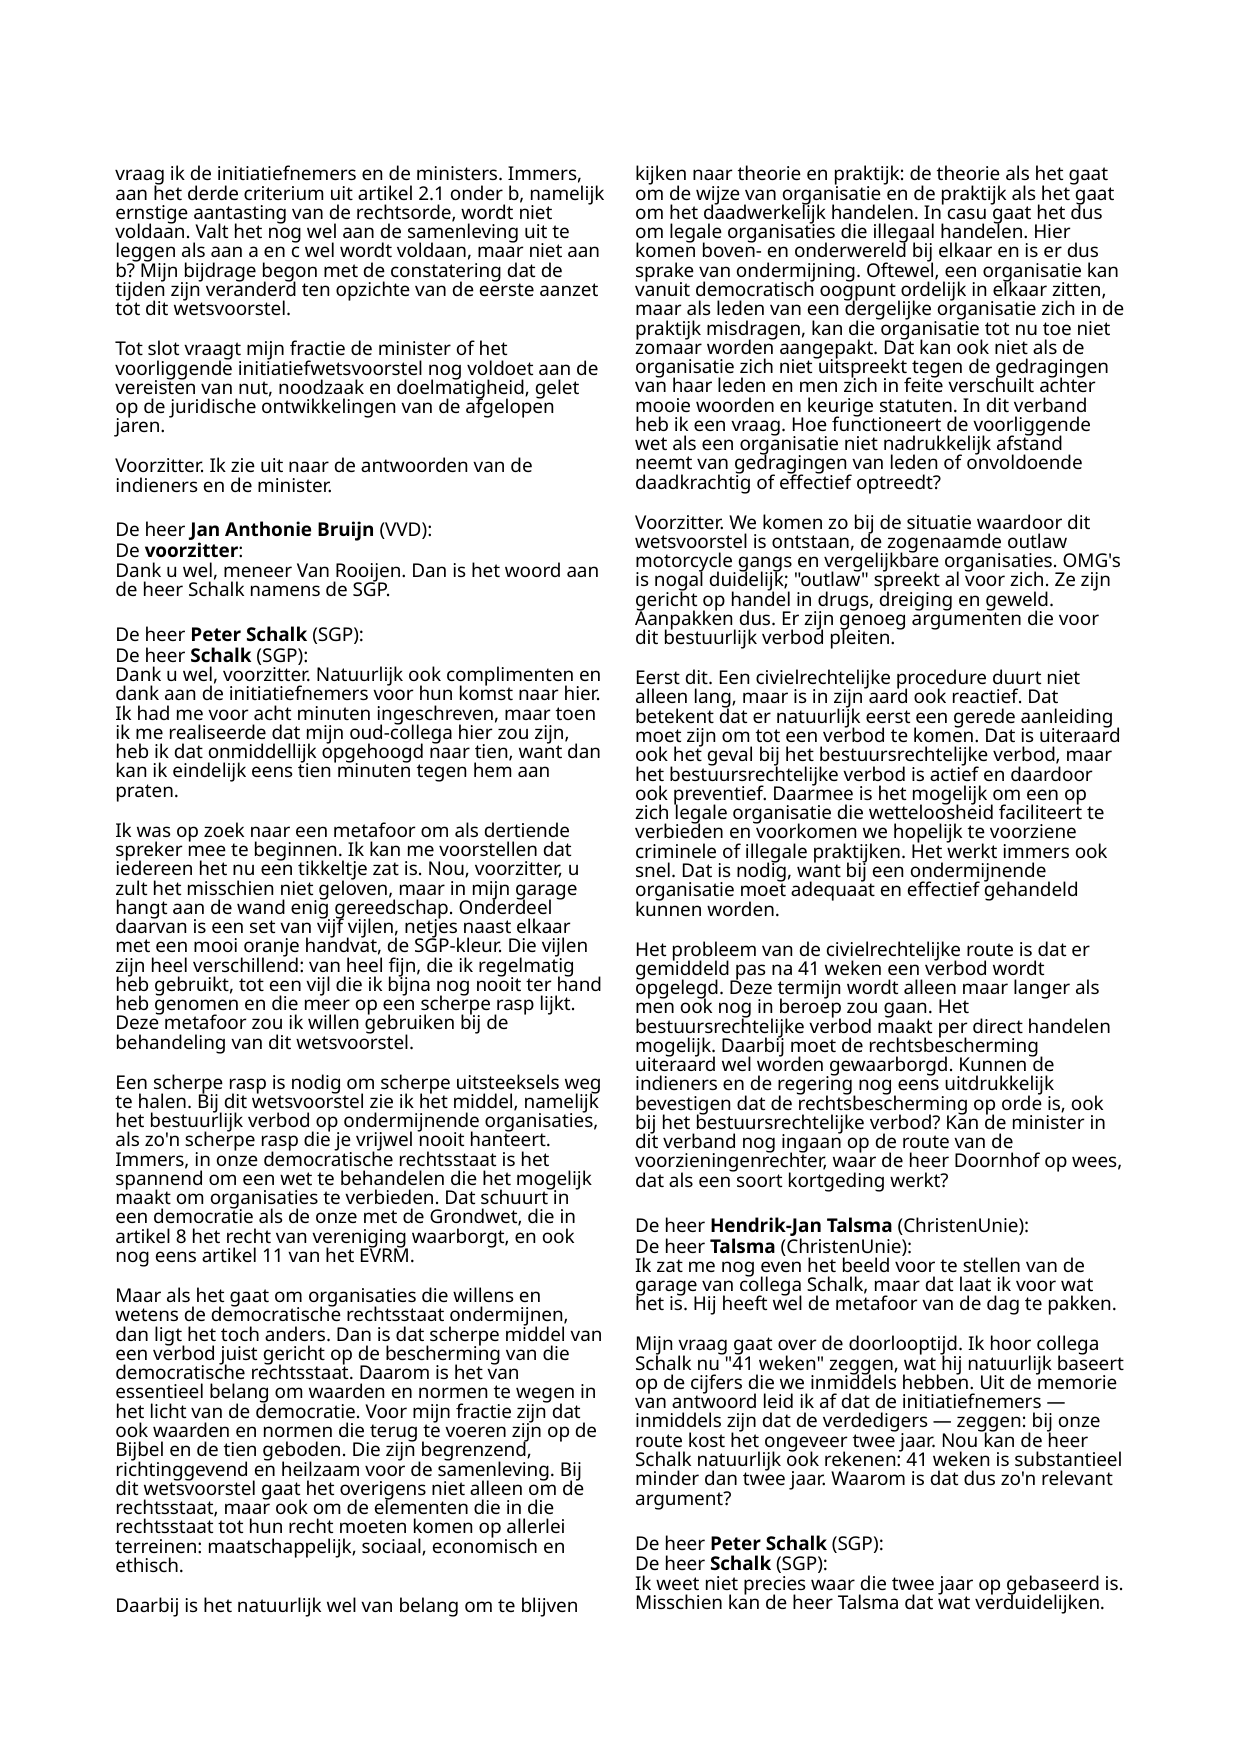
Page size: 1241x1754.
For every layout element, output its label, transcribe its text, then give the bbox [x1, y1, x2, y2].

text Voorzitter. We komen zo bij de situatie waardoor dit wetsvoorstel is ontstaan, de zogenaamde outlaw motorcycle gangs en vergelijkbare organisaties. OMG's is nogal duidelijk; "outlaw" spreekt al voor zich. Ze zijn gericht op handel in drugs, dreiging en geweld. Aanpakken dus. Er zijn genoeg argumenten die voor dit bestuurlijk verbod pleiten. [635, 514, 1125, 648]
text De heer Peter Schalk (SGP): [635, 1530, 1125, 1555]
text Een scherpe rasp is nodig om scherpe uitsteeksels weg te halen. Bij dit wetsvoorstel zie ik het middel, namelijk het bestuurlijk verbod op ondermijnende organisaties, als zo'n scherpe rasp die je vrijwel nooit hanteert. Immers, in onze democratische rechtsstaat is het spannend om een wet te behandelen die het mogelijk maakt om organisaties te verbieden. Dat schuurt in een democratie als de onze met de Grondwet, die in artikel 8 het recht van vereniging waarborgt, en ook nog eens artikel 11 van het EVRM. [115, 1074, 605, 1266]
text Mijn vraag gaat over de doorlooptijd. Ik hoor collega Schalk nu "41 weken" zeggen, wat hij natuurlijk baseert op de cijfers die we inmiddels hebben. Uit de memorie van antwoord leid ik af dat de initiatiefnemers — inmiddels zijn dat de verdedigers — zeggen: bij onze route kost het ongeveer twee jaar. Nou kan de heer Schalk natuurlijk ook rekenen: 41 weken is substantieel minder dan twee jaar. Waarom is dat dus zo'n relevant argument? [635, 1335, 1125, 1509]
text De heer Talsma (ChristenUnie): [635, 1238, 1125, 1257]
text Ik weet niet precies waar die twee jaar op gebaseerd is. Misschien kan de heer Talsma dat wat verduidelijken. [635, 1575, 1125, 1613]
text Eerst dit. Een civielrechtelijke procedure duurt niet alleen lang, maar is in zijn aard ook reactief. Dat betekent dat er natuurlijk eerst een gerede aanleiding moet zijn om tot een verbod te komen. Dat is uiteraard ook het geval bij het bestuursrechtelijke verbod, maar het bestuursrechtelijke verbod is actief en daardoor ook preventief. Daarmee is het mogelijk om een op zich legale organisatie die wetteloosheid faciliteert te verbieden en voorkomen we hopelijk te voorziene criminele of illegale praktijken. Het werkt immers ook snel. Dat is nodig, want bij een ondermijnende organisatie moet adequaat en effectief gehandeld kunnen worden. [635, 669, 1125, 920]
text Het probleem van de civielrechtelijke route is dat er gemiddeld pas na 41 weken een verbod wordt opgelegd. Deze termijn wordt alleen maar langer als men ook nog in beroep zou gaan. Het bestuursrechtelijke verbod maakt per direct handelen mogelijk. Daarbij moet de rechtsbescherming uiteraard wel worden gewaarborgd. Kunnen de indieners en de regering nog eens uitdrukkelijk bevestigen dat de rechtsbescherming op orde is, ook bij het bestuursrechtelijke verbod? Kan de minister in dit verband nog ingaan op de route van de voorzieningenrechter, waar de heer Doornhof op wees, dat als een soort kortgeding werkt? [635, 941, 1125, 1191]
text vraag ik de initiatiefnemers en de ministers. Immers, aan het derde criterium uit artikel 2.1 onder b, namelijk ernstige aantasting van de rechtsorde, wordt niet voldaan. Valt het nog wel aan de samenleving uit te leggen als aan a en c wel wordt voldaan, maar niet aan b? Mijn bijdrage begon met de constatering dat de tijden zijn veranderd ten opzichte van de eerste aanzet tot dit wetsvoorstel. [115, 165, 605, 319]
text Dank u wel, meneer Van Rooijen. Dan is het woord aan de heer Schalk namens de SGP. [115, 562, 605, 600]
text Daarbij is het natuurlijk wel van belang om te blijven [115, 1597, 605, 1616]
text Ik zat me nog even het beeld voor te stellen van de garage van collega Schalk, maar dat laat ik voor wat het is. Hij heeft wel de metafoor van de dag te pakken. [635, 1257, 1125, 1315]
text De heer Hendrik-Jan Talsma (ChristenUnie): [635, 1212, 1125, 1238]
text De voorzitter: [115, 542, 605, 562]
text Voorzitter. Ik zie uit naar de antwoorden van de indieners en de minister. [115, 457, 605, 496]
text De heer Schalk (SGP): [635, 1555, 1125, 1575]
text De heer Schalk (SGP): [115, 647, 605, 666]
text De heer Peter Schalk (SGP): [115, 621, 605, 647]
text Maar als het gaat om organisaties die willens en wetens de democratische rechtsstaat ondermijnen, dan ligt het toch anders. Dan is dat scherpe middel van een verbod juist gericht op de bescherming van die democratische rechtsstaat. Daarom is het van essentieel belang om waarden en normen te wegen in het licht van de democratie. Voor mijn fractie zijn dat ook waarden en normen die terug te voeren zijn op de Bijbel en de tien geboden. Die zijn begrenzend, richtinggevend en heilzaam voor de samenleving. Bij dit wetsvoorstel gaat het overigens niet alleen om de rechtsstaat, maar ook om de elementen die in die rechtsstaat tot hun recht moeten komen op allerlei terreinen: maatschappelijk, sociaal, economisch en ethisch. [115, 1287, 605, 1576]
text kijken naar theorie en praktijk: de theorie als het gaat om de wijze van organisatie en de praktijk als het gaat om het daadwerkelijk handelen. In casu gaat het dus om legale organisaties die illegaal handelen. Hier komen boven- en onderwereld bij elkaar en is er dus sprake van ondermijning. Oftewel, een organisatie kan vanuit democratisch oogpunt ordelijk in elkaar zitten, maar als leden van een dergelijke organisatie zich in de praktijk misdragen, kan die organisatie tot nu toe niet zomaar worden aangepakt. Dat kan ook niet als de organisatie zich niet uitspreekt tegen de gedragingen van haar leden en men zich in feite verschuilt achter mooie woorden en keurige statuten. In dit verband heb ik een vraag. Hoe functioneert de voorliggende wet als een organisatie niet nadrukkelijk afstand neemt van gedragingen van leden of onvoldoende daadkrachtig of effectief optreedt? [635, 165, 1125, 493]
text Ik was op zoek naar een metafoor om als dertiende spreker mee te beginnen. Ik kan me voorstellen dat iedereen het nu een tikkeltje zat is. Nou, voorzitter, u zult het misschien niet geloven, maar in mijn garage hangt aan de wand enig gereedschap. Onderdeel daarvan is een set van vijf vijlen, netjes naast elkaar met een mooi oranje handvat, de SGP-kleur. Die vijlen zijn heel verschillend: van heel fijn, die ik regelmatig heb gebruikt, tot een vijl die ik bijna nog nooit ter hand heb genomen en die meer op een scherpe rasp lijkt. Deze metafoor zou ik willen gebruiken bij de behandeling van dit wetsvoorstel. [115, 822, 605, 1053]
text Tot slot vraagt mijn fractie de minister of het voorliggende initiatiefwetsvoorstel nog voldoet aan de vereisten van nut, noodzaak en doelmatigheid, gelet op de juridische ontwikkelingen van de afgelopen jaren. [115, 340, 605, 437]
text De heer Jan Anthonie Bruijn (VVD): [115, 517, 605, 542]
text Dank u wel, voorzitter. Natuurlijk ook complimenten en dank aan de initiatiefnemers voor hun komst naar hier. Ik had me voor acht minuten ingeschreven, maar toen ik me realiseerde dat mijn oud-collega hier zou zijn, heb ik dat onmiddellijk opgehoogd naar tien, want dan kan ik eindelijk eens tien minuten tegen hem aan praten. [115, 666, 605, 801]
